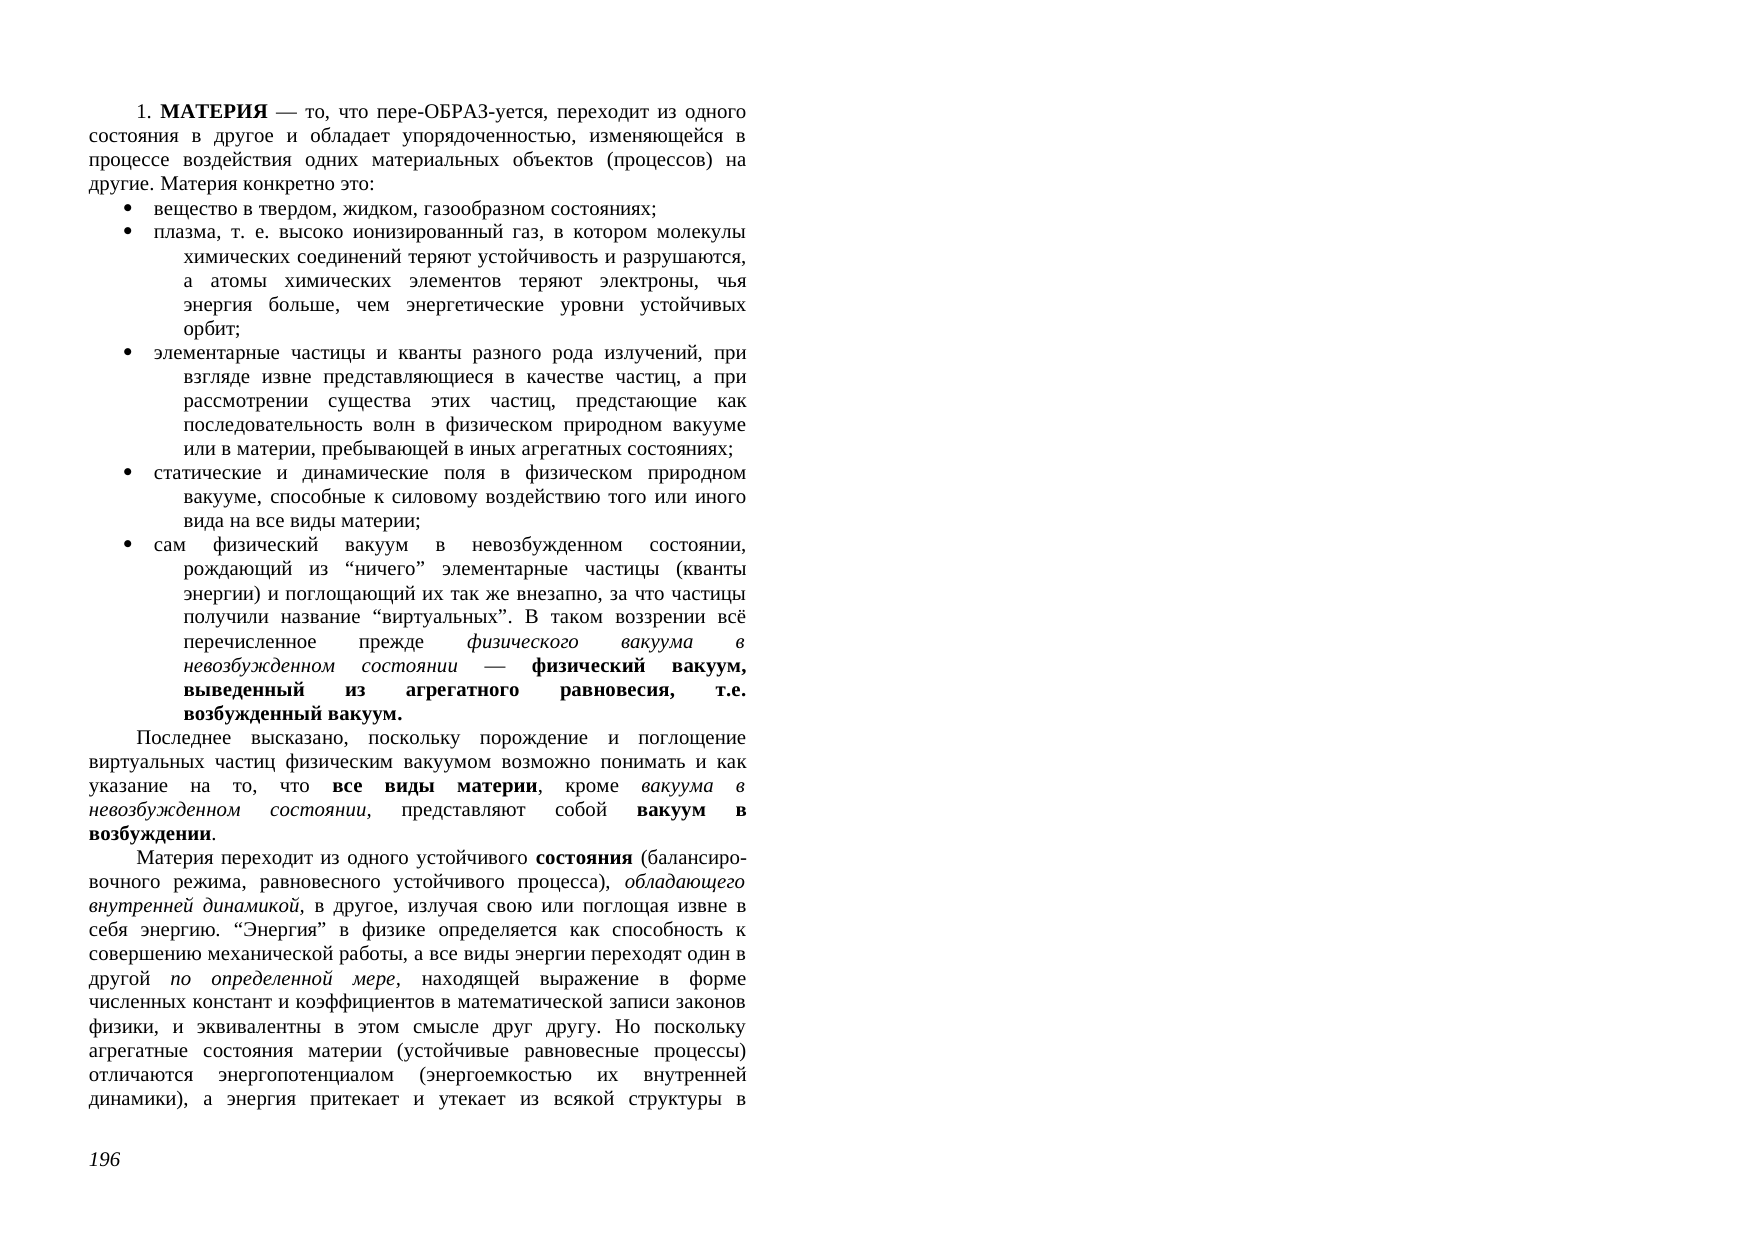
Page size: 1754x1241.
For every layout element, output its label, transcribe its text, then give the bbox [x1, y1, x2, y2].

text Материя переходит из одного устойчивого состояния (балансиро­воч­ного режима, равновесного устойчивого процесса), обладающего внутренней динамикой, в другое, излучая свою или поглощая извне в себя энергию. “Энергия” в физике определяется как способность к совершению механической работы, а все виды энергии переходят один в другой по определенной мере, находящей выражение в форме численных констант и коэффициентов в математической записи законов физики, и эквивалентны в этом смысле друг другу. Но поскольку агрегатные состояния материи (устойчивые равновесные процессы) отличаются энергопотенциалом (энергоемкостью их внутренней динамики), а энергия притекает и утекает из всякой структуры в [89, 845, 747, 1110]
list вещество в твердом, жидком, газообразном состояниях; [124, 195, 747, 219]
list плазма, т. е. высоко ионизированный газ, в котором молекулы химических соединений теряют устойчивость и разрушаются, а атомы химических элементов теряют электроны, чья энергия больше, чем энергетические уровни устойчивых орбит; [124, 219, 747, 340]
list элементарные частицы и кванты разного рода излучений, при взгляде извне представляющиеся в качестве частиц, а при рассмотрении существа этих частиц, предстающие как последовательность волн в физическом природном вакууме или в материи, пребывающей в иных агрегатных состояниях; [124, 340, 747, 460]
list сам физический вакуум в невозбужденном состоянии, рождающий из “ничего” элементарные частицы (кванты энергии) и поглощающий их так же внезапно, за что частицы получили название “виртуальных”. В таком воззрении всё перечисленное прежде физического вакуума в невозбужденном состоянии — физический вакуум, выведенный из агрегатного равновесия, т.е. возбужденный вакуум. [124, 532, 747, 725]
text 1. МАТЕРИЯ — то, что пере-ОБРАЗ-уется, переходит из одного состояния в другое и обладает упорядоченностью, изменяющейся в процессе воздействия одних материальных объектов (процессов) на другие. Материя конкретно это: [89, 99, 747, 195]
list статические и динамические поля в физическом природном вакууме, способные к силовому воздействию того или иного вида на все виды материи; [124, 460, 747, 532]
text Последнее высказано, поскольку порождение и поглощение виртуальных частиц физическим вакуумом возможно понимать и как указание на то, что все виды материи, кроме вакуума в невозбужденном состоянии, представляют собой вакуум в возбуждении. [89, 725, 747, 845]
